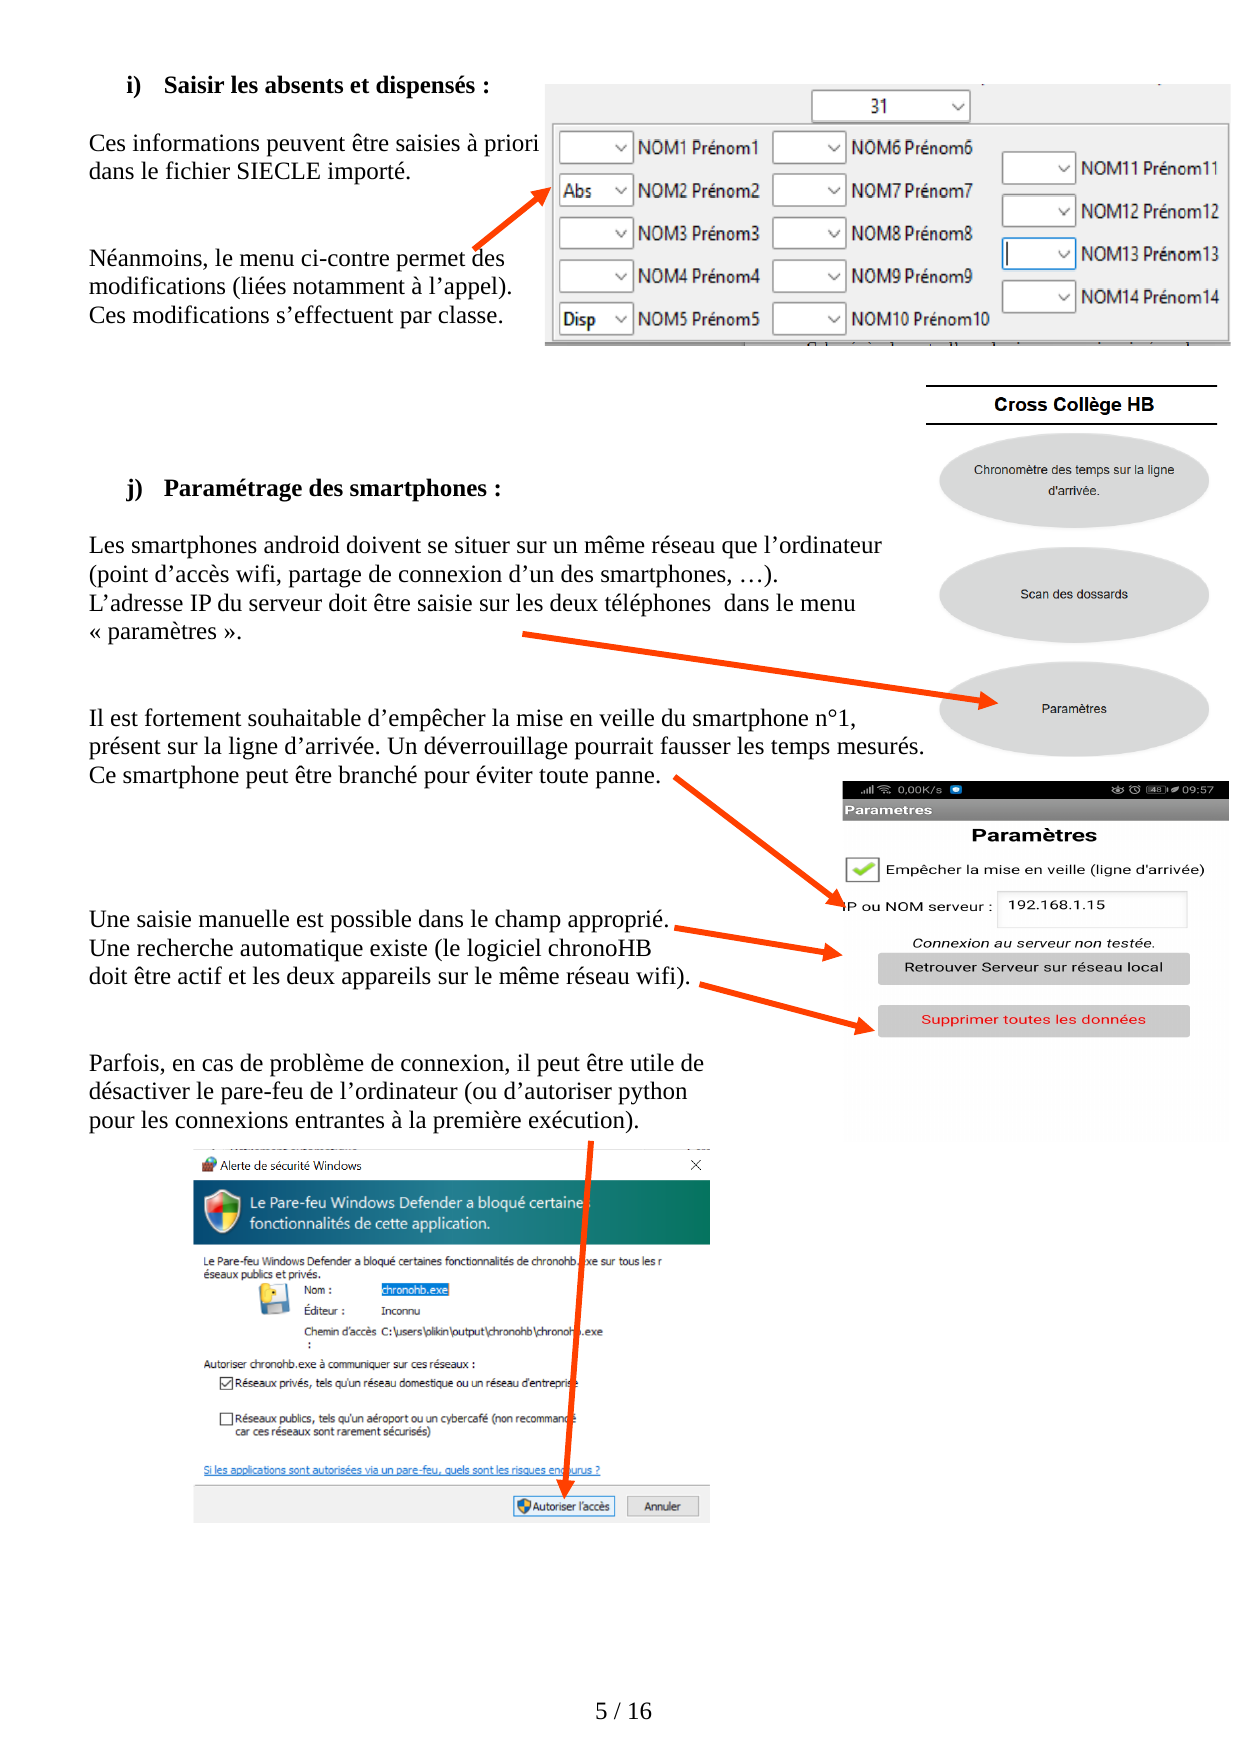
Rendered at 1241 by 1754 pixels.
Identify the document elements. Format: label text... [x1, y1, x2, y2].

picture [926, 385, 1218, 757]
text Une recherche automatique existe (le logiciel chronoHB doit être actif et les deux appareils sur le même réseau wifi). [88, 933, 845, 1019]
text Ce smartphone peut être branché pour éviter toute panne. [88, 760, 1158, 789]
list Paramétrage des smartphones : [126, 473, 926, 501]
picture [193, 1149, 710, 1523]
picture [842, 781, 1229, 785]
list Saisir les absents et dispensés : [126, 70, 1158, 99]
text Il est fortement souhaitable d’empêcher la mise en veille du smartphone n°1, présent sur la ligne d’arrivée. Un déverrouillage pourrait fausser les temps mesurés. [88, 703, 1158, 760]
text Parfois, en cas de problème de connexion, il peut être utile de désactiver le pare-feu de l’ordinateur (ou d’autoriser python pour les connexions entrantes à la première exécution). [88, 1048, 733, 1134]
text Ces informations peuvent être saisies à priori dans le fichier SIECLE importé. [88, 128, 544, 185]
text Une saisie manuelle est possible dans le champ approprié. [88, 904, 845, 933]
text L’adresse IP du serveur doit être saisie sur les deux téléphones dans le menu « paramètres ». [88, 588, 926, 645]
text Néanmoins, le menu ci-contre permet des modifications (liées notamment à l’appel). Ces modifications s’effectuent par classe. [88, 243, 544, 329]
text Les smartphones android doivent se situer sur un même réseau que l’ordinateur (point d’accès wifi, partage de connexion d’un des smartphones, …). [88, 530, 926, 588]
picture [544, 84, 1231, 346]
